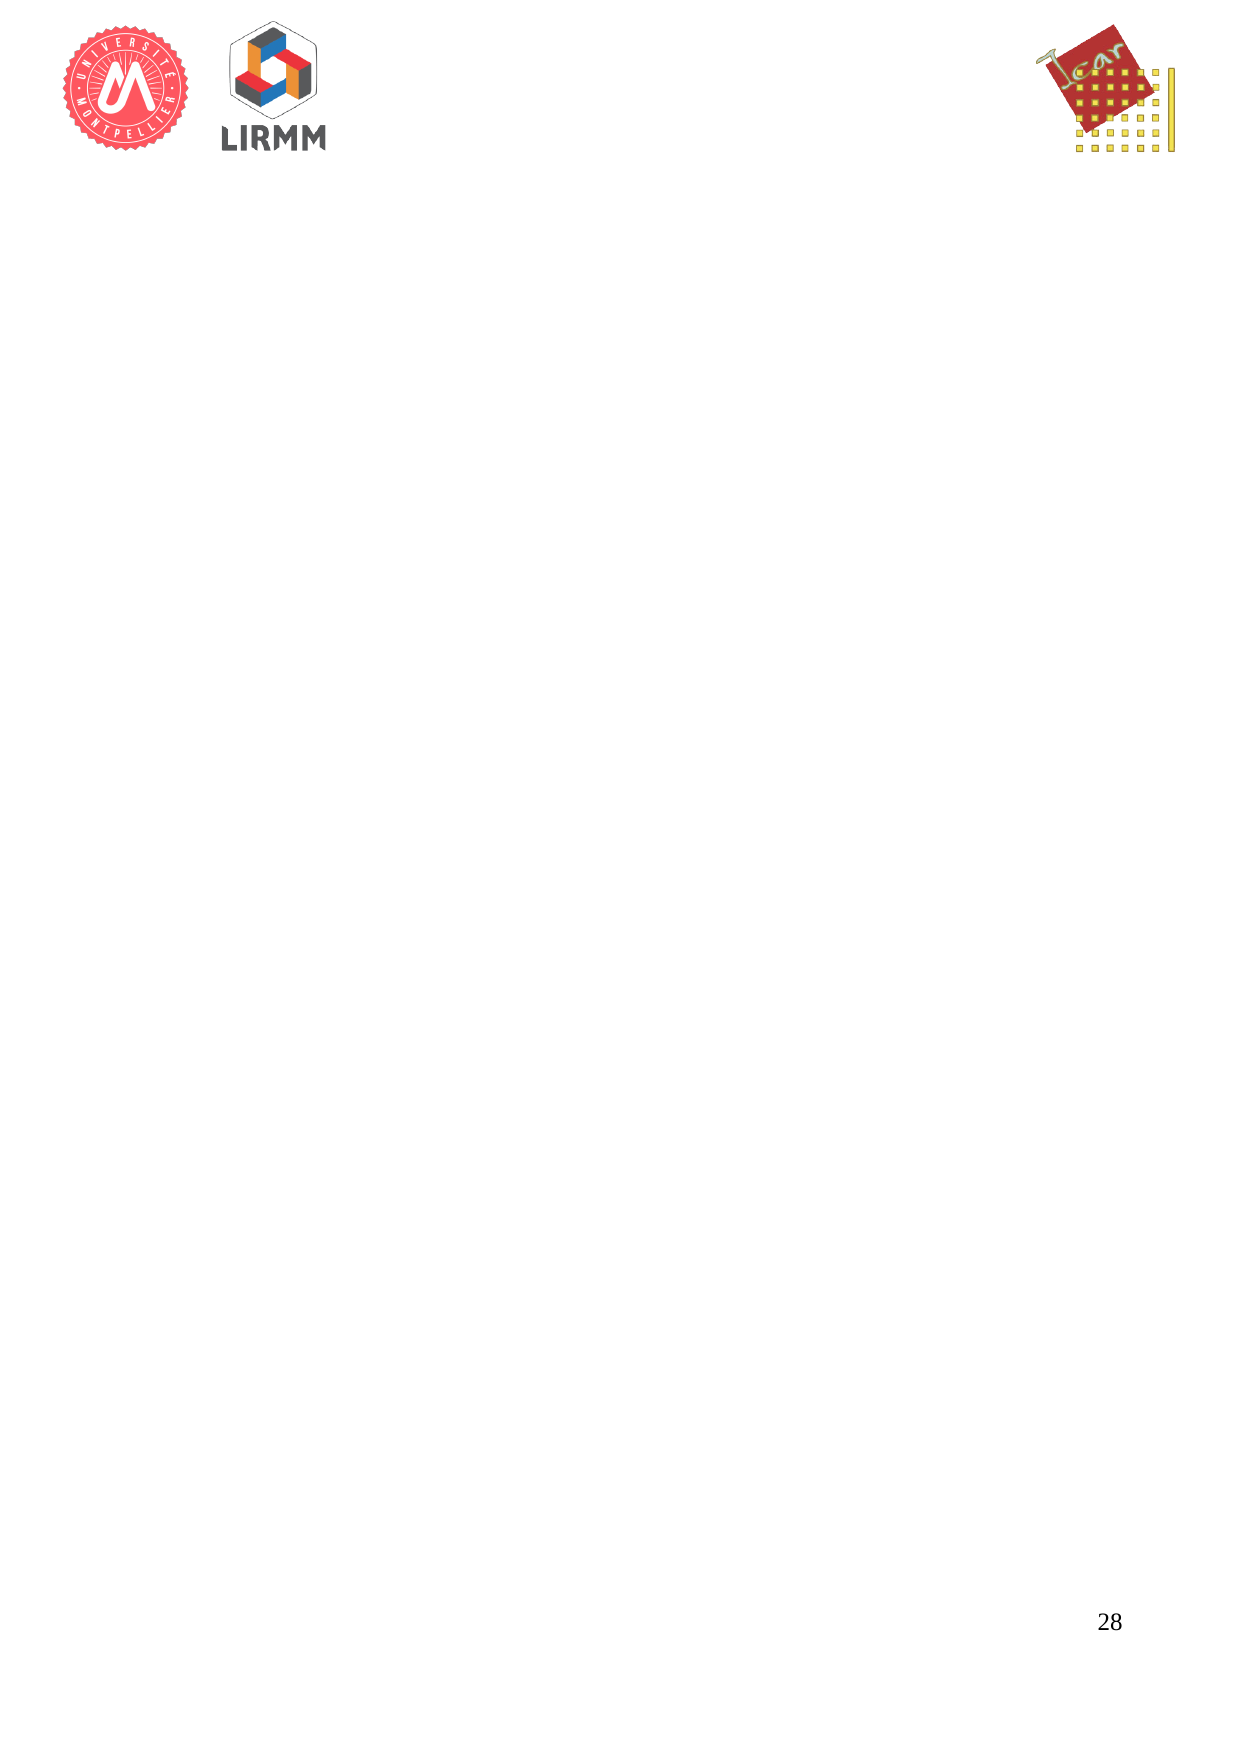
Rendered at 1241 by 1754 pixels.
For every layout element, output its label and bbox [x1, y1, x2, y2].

picture [57, 13, 201, 156]
picture [1025, 6, 1177, 154]
picture [203, 16, 343, 155]
